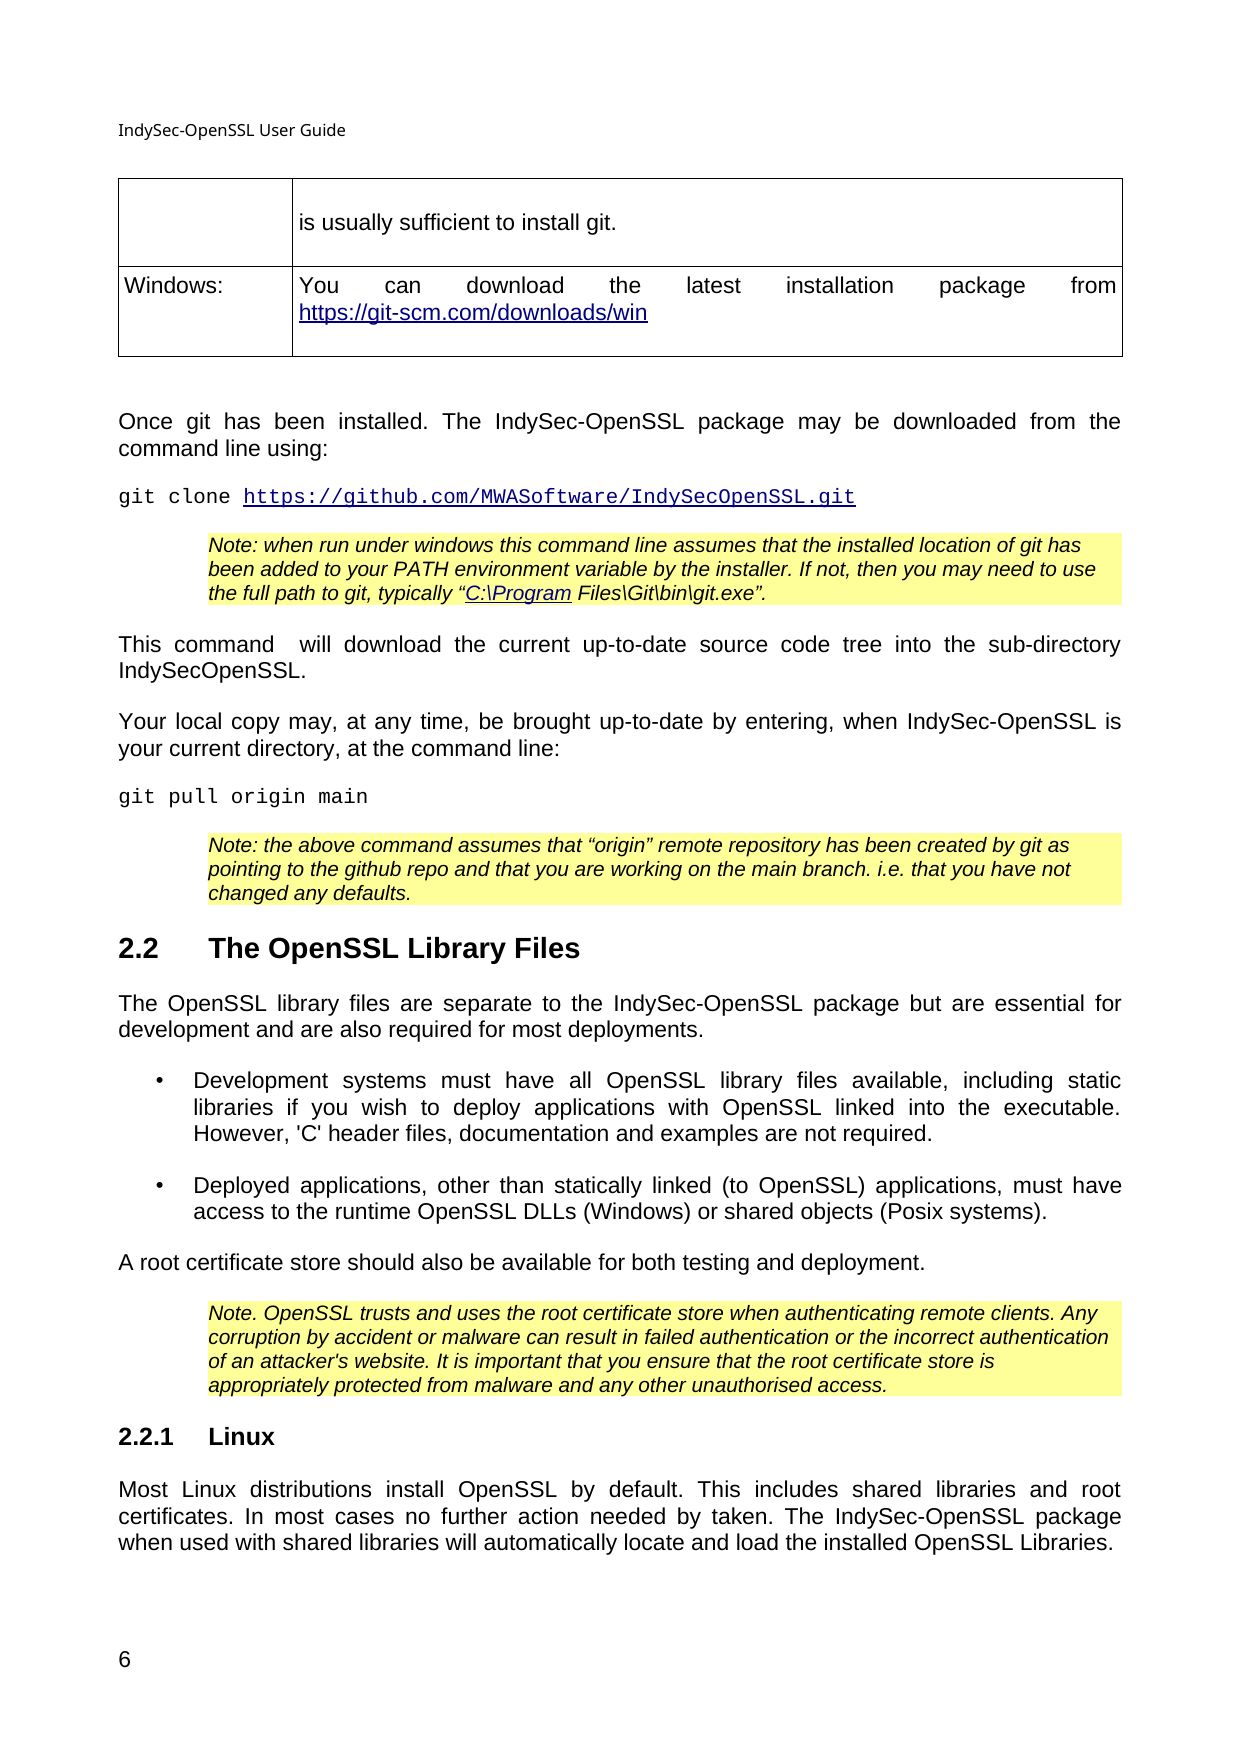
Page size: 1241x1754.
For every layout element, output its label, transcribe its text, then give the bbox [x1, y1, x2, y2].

table_cell Windows: [119, 267, 292, 356]
table_header [119, 179, 292, 266]
text Your local copy may, at any time, be brought up-to-date by entering, when IndySec-OpenSSL is your current directory, at the command line: [118, 708, 1122, 761]
text Note: the above command assumes that “origin” remote repository has been created by git as pointing to the github repo and that you are working on the main branch. i.e. that you have not changed any defaults. [208, 833, 1122, 905]
text Once git has been installed. The IndySec-OpenSSL package may be downloaded from the command line using: [118, 408, 1122, 461]
text A root certificate store should also be available for both testing and deployment. [118, 1249, 1122, 1276]
table_header is usually sufficient to install git. [293, 179, 1122, 266]
subtitle The OpenSSL Library Files [118, 931, 1122, 964]
text Note. OpenSSL trusts and uses the root certificate store when authenticating remote clients. Any corruption by accident or malware can result in failed authentication or the incorrect authentication of an attacker's website. It is important that you ensure that the root certificate store is appropriately protected from malware and any other unauthorised access. [208, 1301, 1122, 1396]
text git clone https://github.com/MWASoftware/IndySecOpenSSL.git [118, 486, 1122, 509]
text The OpenSSL library files are separate to the IndySec-OpenSSL package but are essential for development and are also required for most deployments. [118, 990, 1122, 1042]
table_cell You can download the latest installation package from https://git-scm.com/downloads/win [293, 267, 1122, 356]
list Deployed applications, other than statically linked (to OpenSSL) applications, must have access to the runtime OpenSSL DLLs (Windows) or shared objects (Posix systems). [156, 1172, 1122, 1224]
text Most Linux distributions install OpenSSL by default. This includes shared libraries and root certificates. In most cases no further action needed by taken. The IndySec-OpenSSL package when used with shared libraries will automatically locate and load the installed OpenSSL Libraries. [118, 1476, 1122, 1555]
list Development systems must have all OpenSSL library files available, including static libraries if you wish to deploy applications with OpenSSL linked into the executable. However, 'C' header files, documentation and examples are not required. [156, 1067, 1122, 1147]
subtitle Linux [118, 1422, 1122, 1451]
text Note: when run under windows this command line assumes that the installed location of git has been added to your PATH environment variable by the installer. If not, then you may need to use the full path to git, typically “C:\Program Files\Git\bin\git.exe”. [208, 533, 1122, 605]
text This command will download the current up-to-date source code tree into the sub-directory IndySecOpenSSL. [118, 631, 1122, 683]
text git pull origin main [118, 786, 1122, 810]
